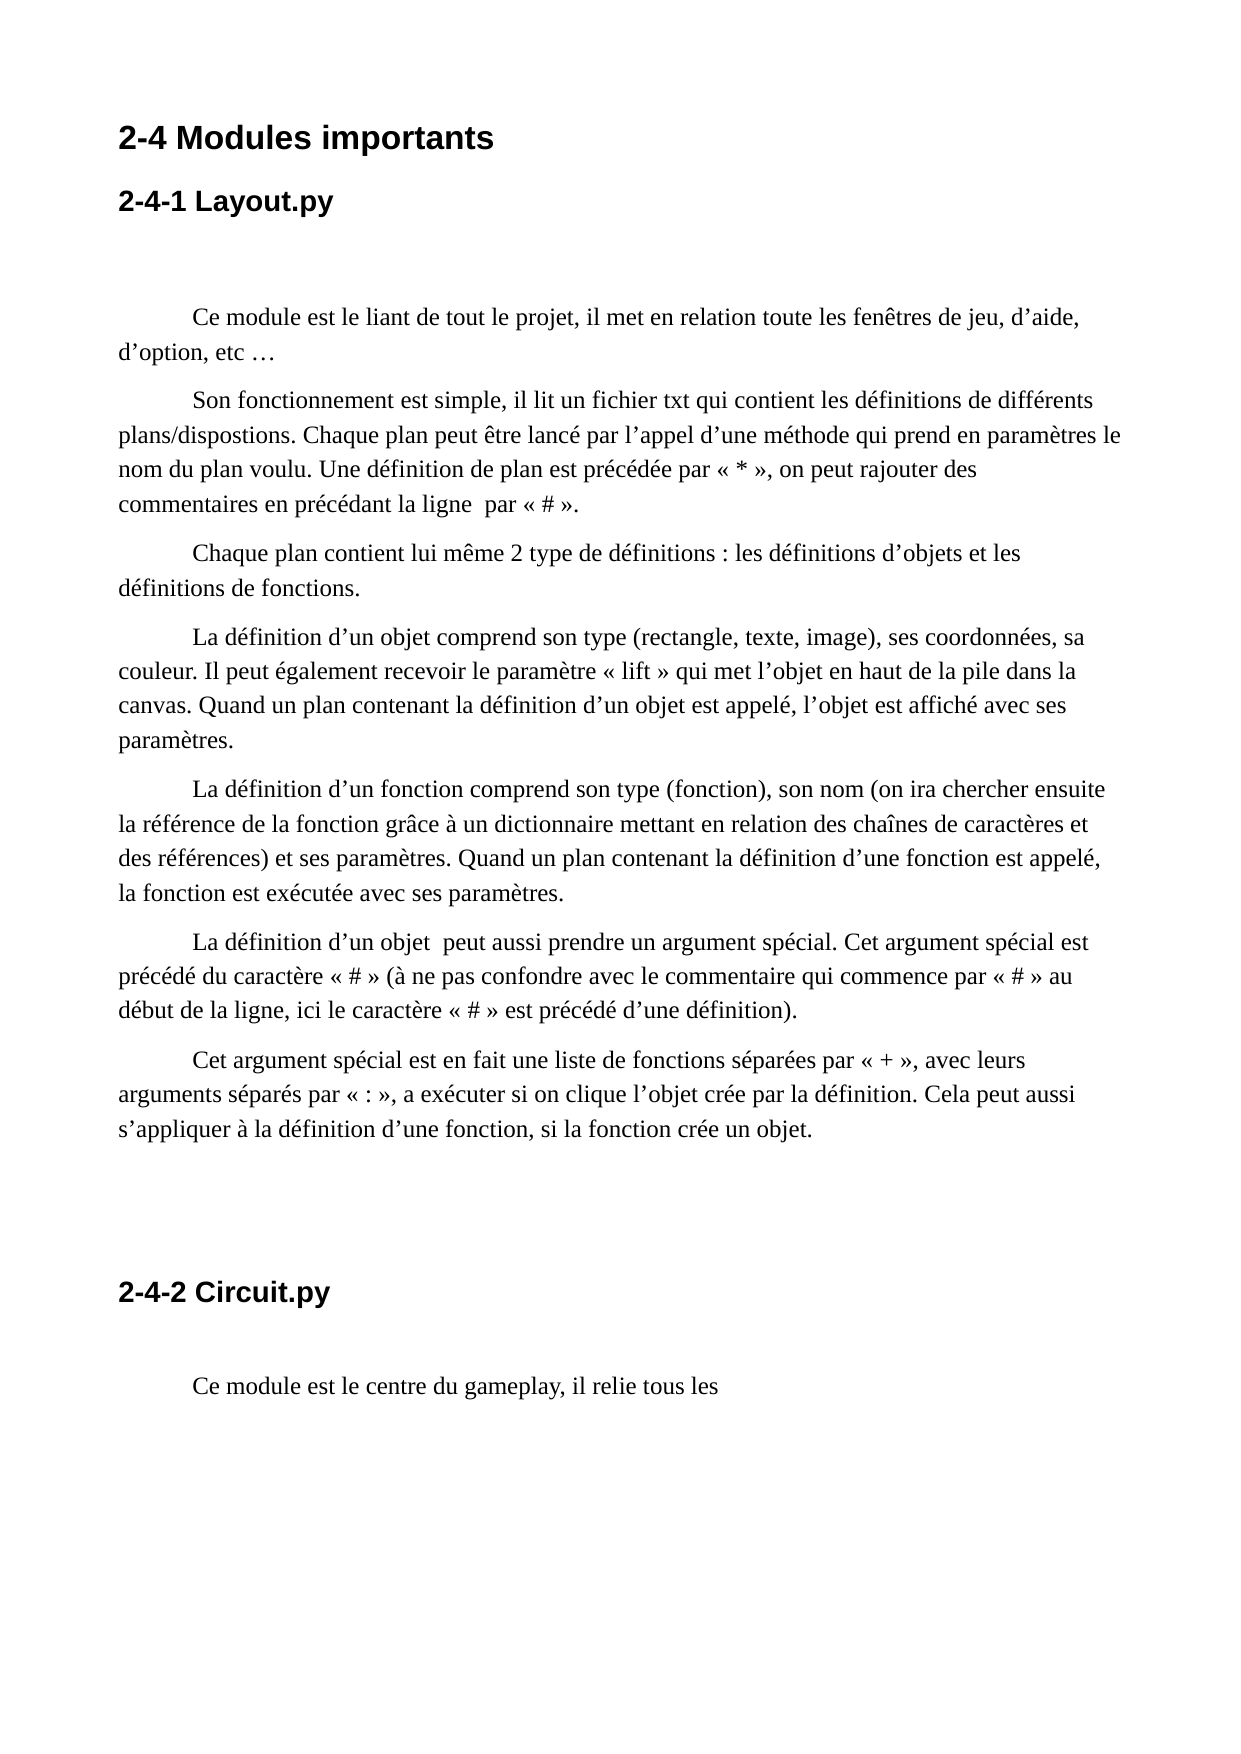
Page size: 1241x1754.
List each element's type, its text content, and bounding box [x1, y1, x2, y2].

subtitle 2-4-2 Circuit.py [118, 1275, 1122, 1309]
text La définition d’un objet comprend son type (rectangle, texte, image), ses coordonnées, sa couleur. Il peut également recevoir le paramètre « lift » qui met l’objet en haut de la pile dans la canvas. Quand un plan contenant la définition d’un objet est appelé, l’objet est affiché avec ses paramètres. [118, 622, 1122, 754]
text Chaque plan contient lui même 2 type de définitions : les définitions d’objets et les définitions de fonctions. [118, 538, 1122, 601]
text Ce module est le liant de tout le projet, il met en relation toute les fenêtres de jeu, d’aide, d’option, etc … [118, 302, 1122, 365]
text La définition d’un fonction comprend son type (fonction), son nom (on ira chercher ensuite la référence de la fonction grâce à un dictionnaire mettant en relation des chaînes de caractères et des références) et ses paramètres. Quand un plan contenant la définition d’une fonction est appelé, la fonction est exécutée avec ses paramètres. [118, 774, 1122, 906]
text Son fonctionnement est simple, il lit un fichier txt qui contient les définitions de différents plans/dispostions. Chaque plan peut être lancé par l’appel d’une méthode qui prend en paramètres le nom du plan voulu. Une définition de plan est précédée par « * », on peut rajouter des commentaires en précédant la ligne par « # ». [118, 386, 1122, 518]
subtitle 2-4 Modules importants [118, 118, 1122, 157]
text Cet argument spécial est en fait une liste de fonctions séparées par « + », avec leurs arguments séparés par « : », a exécuter si on clique l’objet crée par la définition. Cela peut aussi s’appliquer à la définition d’une fonction, si la fonction crée un objet. [118, 1045, 1122, 1142]
text Ce module est le centre du gameplay, il relie tous les [118, 1371, 1122, 1399]
subtitle 2-4-1 Layout.py [118, 184, 1122, 218]
text La définition d’un objet peut aussi prendre un argument spécial. Cet argument spécial est précédé du caractère « # » (à ne pas confondre avec le commentaire qui commence par « # » au début de la ligne, ici le caractère « # » est précédé d’une définition). [118, 927, 1122, 1024]
